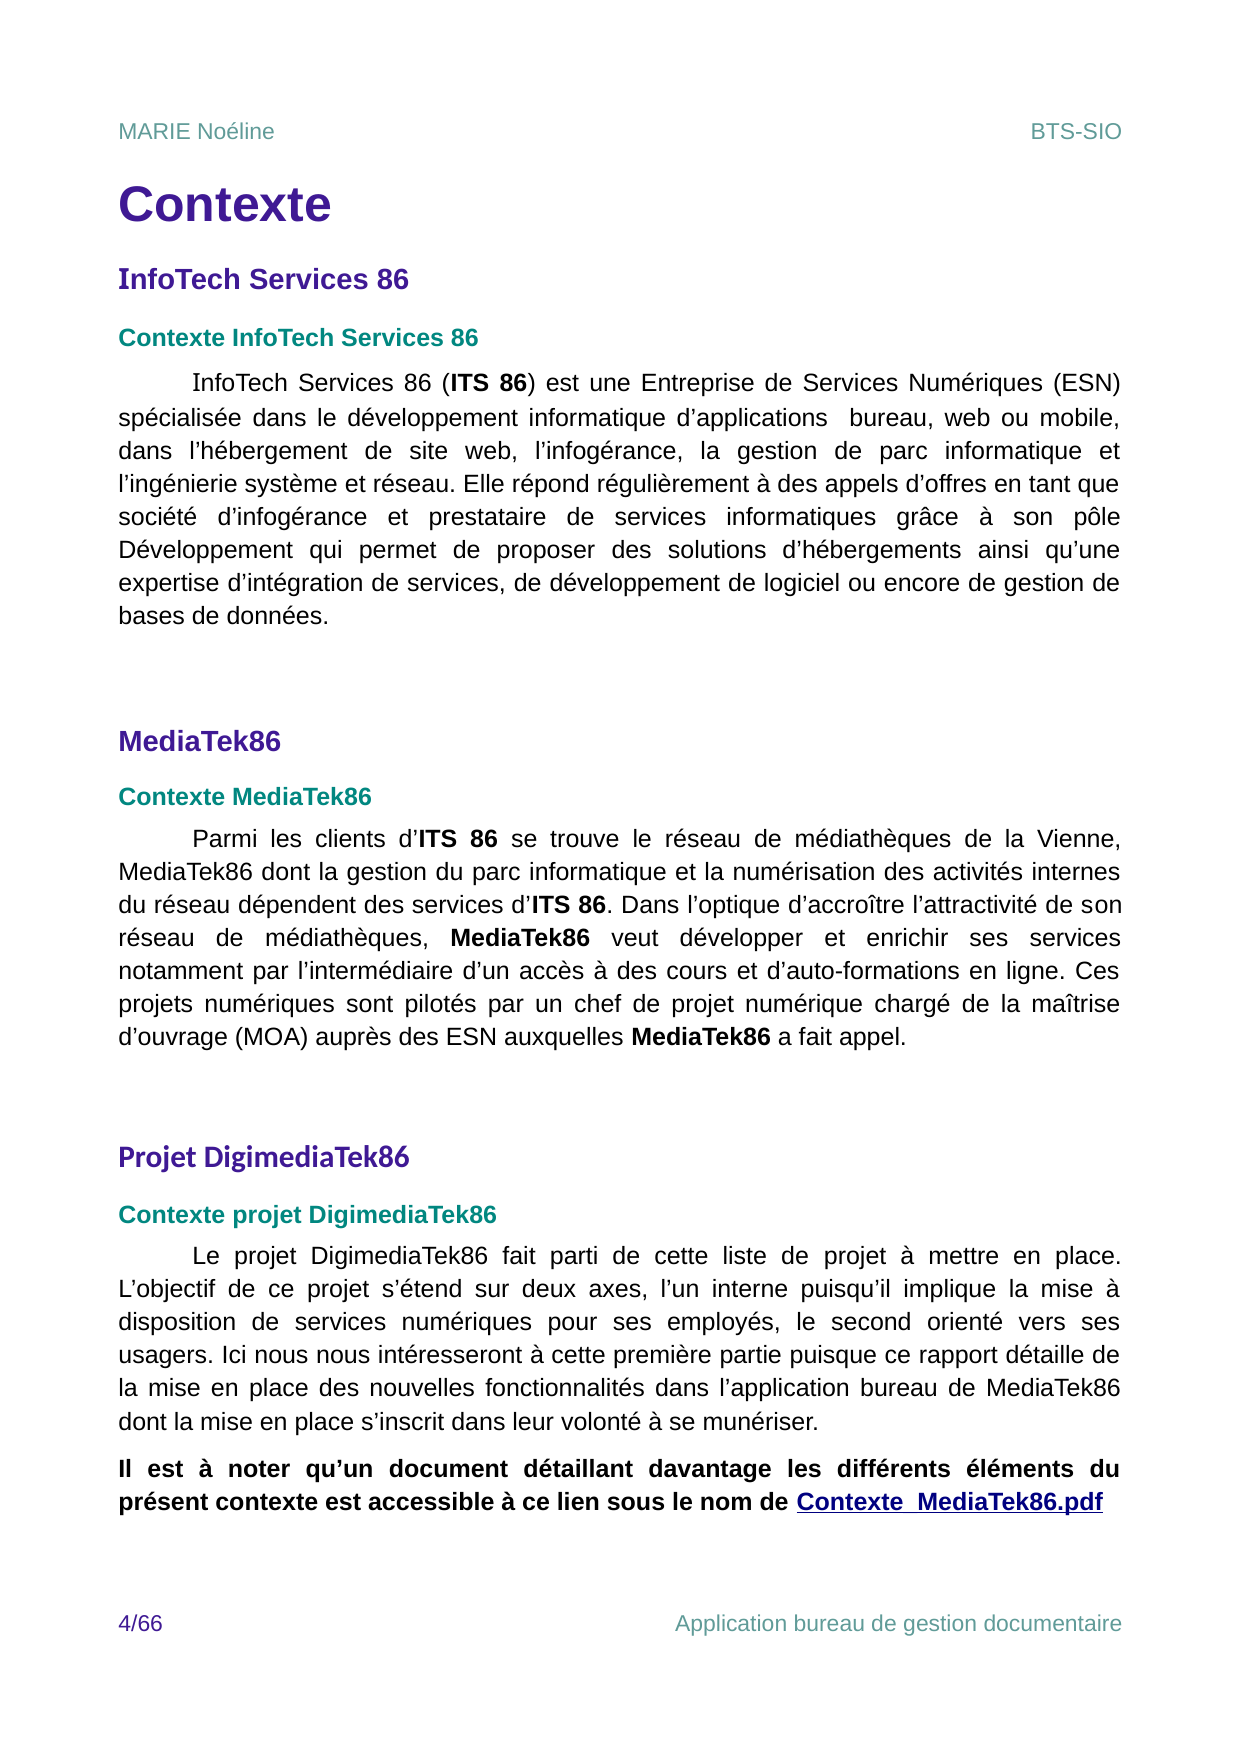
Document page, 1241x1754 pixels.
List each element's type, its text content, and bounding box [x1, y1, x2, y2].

subtitle Contexte MediaTek86 [118, 782, 1122, 811]
subtitle Projet DigimediaTek86 [118, 1137, 1122, 1175]
text Il est à noter qu’un document détaillant davantage les différents éléments du présent contexte est accessible à ce lien sous le nom de Contexte_MediaTek86.pdf [118, 1454, 1122, 1516]
subtitle InfoTech Services 86 [118, 258, 1122, 298]
text Parmi les clients d’ITS 86 se trouve le réseau de médiathèques de la Vienne, MediaTek86 dont la gestion du parc informatique et la numérisation des activités internes du réseau dépendent des services d’ITS 86. Dans l’optique d’accroître l’attractivité de son réseau de médiathèques, MediaTek86 veut développer et enrichir ses services notamment par l’intermédiaire d’un accès à des cours et d’auto-formations en ligne. Ces projets numériques sont pilotés par un chef de projet numérique chargé de la maîtrise d’ouvrage (MOA) auprès des ESN auxquelles MediaTek86 a fait appel. [118, 823, 1122, 1050]
subtitle MediaTek86 [118, 724, 1122, 757]
text InfoTech Services 86 (ITS 86) est une Entreprise de Services Numériques (ESN) spécialisée dans le développement informatique d’applications bureau, web ou mobile, dans l’hébergement de site web, l’infogérance, la gestion de parc informatique et l’ingénierie système et réseau. Elle répond régulièrement à des appels d’offres en tant que société d’infogérance et prestataire de services informatiques grâce à son pôle Développement qui permet de proposer des solutions d’hébergements ainsi qu’une expertise d’intégration de services, de développement de logiciel ou encore de gestion de bases de données. [118, 364, 1122, 630]
subtitle Contexte InfoTech Services 86 [118, 323, 1122, 352]
subtitle Contexte [118, 174, 1122, 231]
text Le projet DigimediaTek86 fait parti de cette liste de projet à mettre en place. L’objectif de ce projet s’étend sur deux axes, l’un interne puisqu’il implique la mise à disposition de services numériques pour ses employés, le second orienté vers ses usagers. Ici nous nous intéresseront à cette première partie puisque ce rapport détaille de la mise en place des nouvelles fonctionnalités dans l’application bureau de MediaTek86 dont la mise en place s’inscrit dans leur volonté à se munériser. [118, 1241, 1122, 1435]
subtitle Contexte projet DigimediaTek86 [118, 1200, 1122, 1229]
